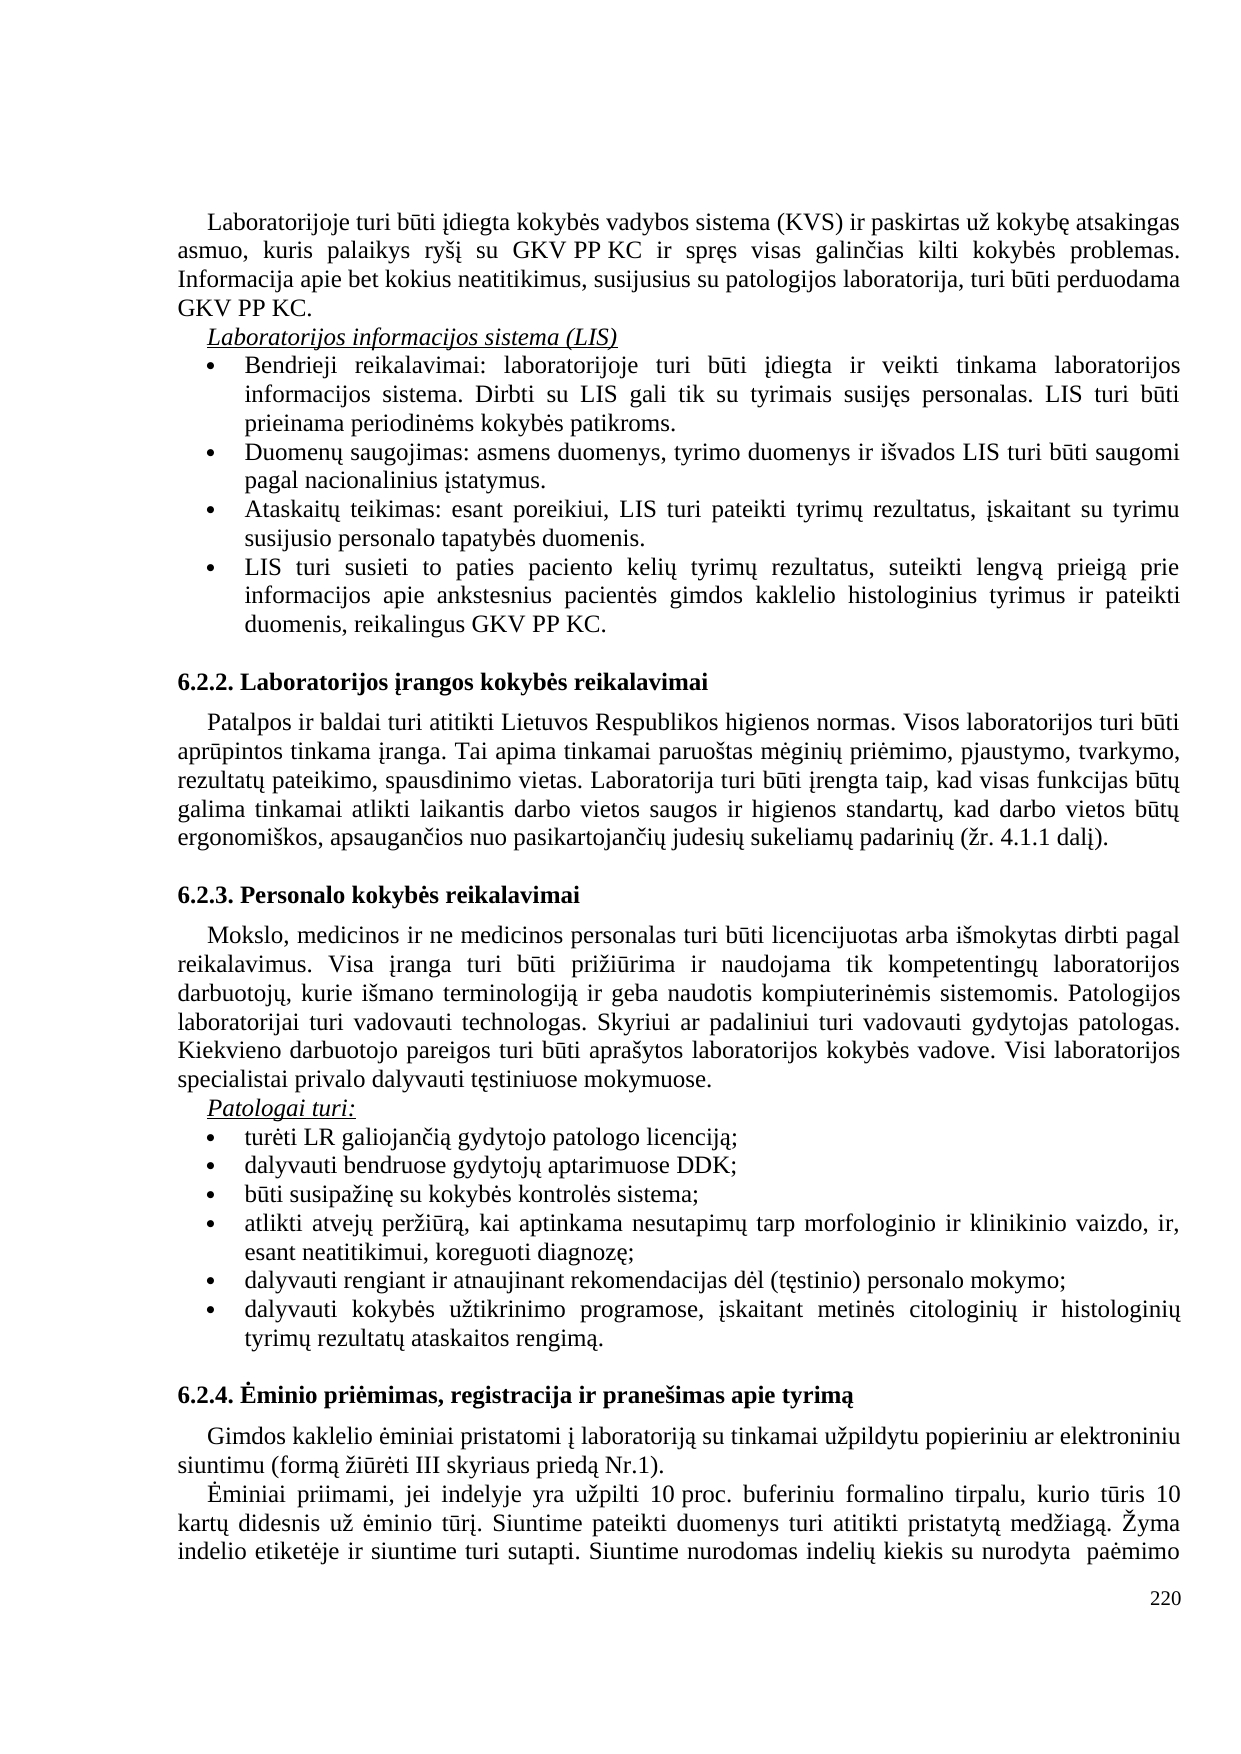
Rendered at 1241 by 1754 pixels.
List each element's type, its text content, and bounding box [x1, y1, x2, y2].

text  turėti LR galiojančią gydytojo patologo licenciją; [207, 1122, 1181, 1151]
text Patalpos ir baldai turi atitikti Lietuvos Respublikos higienos normas. Visos laboratorijos turi būti aprūpintos tinkama įranga. Tai apima tinkamai paruoštas mėginių priėmimo, pjaustymo, tvarkymo, rezultatų pateikimo, spausdinimo vietas. Laboratorija turi būti įrengta taip, kad visas funkcijas būtų galima tinkamai atlikti laikantis darbo vietos saugos ir higienos standartų, kad darbo vietos būtų ergonomiškos, apsaugančios nuo pasikartojančių judesių sukeliamų padarinių (žr. 4.1.1 dalį). [177, 707, 1181, 851]
text  dalyvauti rengiant ir atnaujinant rekomendacijas dėl (tęstinio) personalo mokymo; [207, 1266, 1181, 1294]
text  atlikti atvejų peržiūrą, kai aptinkama nesutapimų tarp morfologinio ir klinikinio vaizdo, ir, esant neatitikimui, koreguoti diagnozę; [207, 1208, 1181, 1266]
text  dalyvauti kokybės užtikrinimo programose, įskaitant metinės citologinių ir histologinių tyrimų rezultatų ataskaitos rengimą. [207, 1294, 1181, 1352]
text  Bendrieji reikalavimai: laboratorijoje turi būti įdiegta ir veikti tinkama laboratorijos informacijos sistema. Dirbti su LIS gali tik su tyrimais susijęs personalas. LIS turi būti prieinama periodinėms kokybės patikroms. [207, 350, 1181, 437]
subtitle 6.2.3. Personalo kokybės reikalavimai [177, 880, 1181, 909]
text  LIS turi susieti to paties paciento kelių tyrimų rezultatus, suteikti lengvą prieigą prie informacijos apie ankstesnius pacientės gimdos kaklelio histologinius tyrimus ir pateikti duomenis, reikalingus GKV PP KC. [207, 552, 1181, 638]
text Laboratorijoje turi būti įdiegta kokybės vadybos sistema (KVS) ir paskirtas už kokybę atsakingas asmuo, kuris palaikys ryšį su GKV PP KC ir spręs visas galinčias kilti kokybės problemas. Informacija apie bet kokius neatitikimus, susijusius su patologijos laboratorija, turi būti perduodama GKV PP KC. [177, 207, 1181, 322]
subtitle 6.2.4. Ėminio priėmimas, registracija ir pranešimas apie tyrimą [177, 1381, 1181, 1409]
subtitle 6.2.2. Laboratorijos įrangos kokybės reikalavimai [177, 667, 1181, 695]
text Gimdos kaklelio ėminiai pristatomi į laboratoriją su tinkamai užpildytu popieriniu ar elektroniniu siuntimu (formą žiūrėti III skyriaus priedą Nr.1). [177, 1421, 1181, 1479]
text Ėminiai priimami, jei indelyje yra užpilti 10 proc. buferiniu formalino tirpalu, kurio tūris 10 kartų didesnis už ėminio tūrį. Siuntime pateikti duomenys turi atitikti pristatytą medžiagą. Žyma indelio etiketėje ir siuntime turi sutapti. Siuntime nurodomas indelių kiekis su nurodyta paėmimo [177, 1479, 1181, 1565]
text  Duomenų saugojimas: asmens duomenys, tyrimo duomenys ir išvados LIS turi būti saugomi pagal nacionalinius įstatymus. [207, 437, 1181, 494]
text  dalyvauti bendruose gydytojų aptarimuose DDK; [207, 1151, 1181, 1179]
text Mokslo, medicinos ir ne medicinos personalas turi būti licencijuotas arba išmokytas dirbti pagal reikalavimus. Visa įranga turi būti prižiūrima ir naudojama tik kompetentingų laboratorijos darbuotojų, kurie išmano terminologiją ir geba naudotis kompiuterinėmis sistemomis. Patologijos laboratorijai turi vadovauti technologas. Skyriui ar padaliniui turi vadovauti gydytojas patologas. Kiekvieno darbuotojo pareigos turi būti aprašytos laboratorijos kokybės vadove. Visi laboratorijos specialistai privalo dalyvauti tęstiniuose mokymuose. [177, 921, 1181, 1093]
text  Ataskaitų teikimas: esant poreikiui, LIS turi pateikti tyrimų rezultatus, įskaitant su tyrimu susijusio personalo tapatybės duomenis. [207, 494, 1181, 552]
text  būti susipažinę su kokybės kontrolės sistema; [207, 1179, 1181, 1208]
text Patologai turi: [177, 1093, 1181, 1122]
text Laboratorijos informacijos sistema (LIS) [177, 322, 1181, 350]
